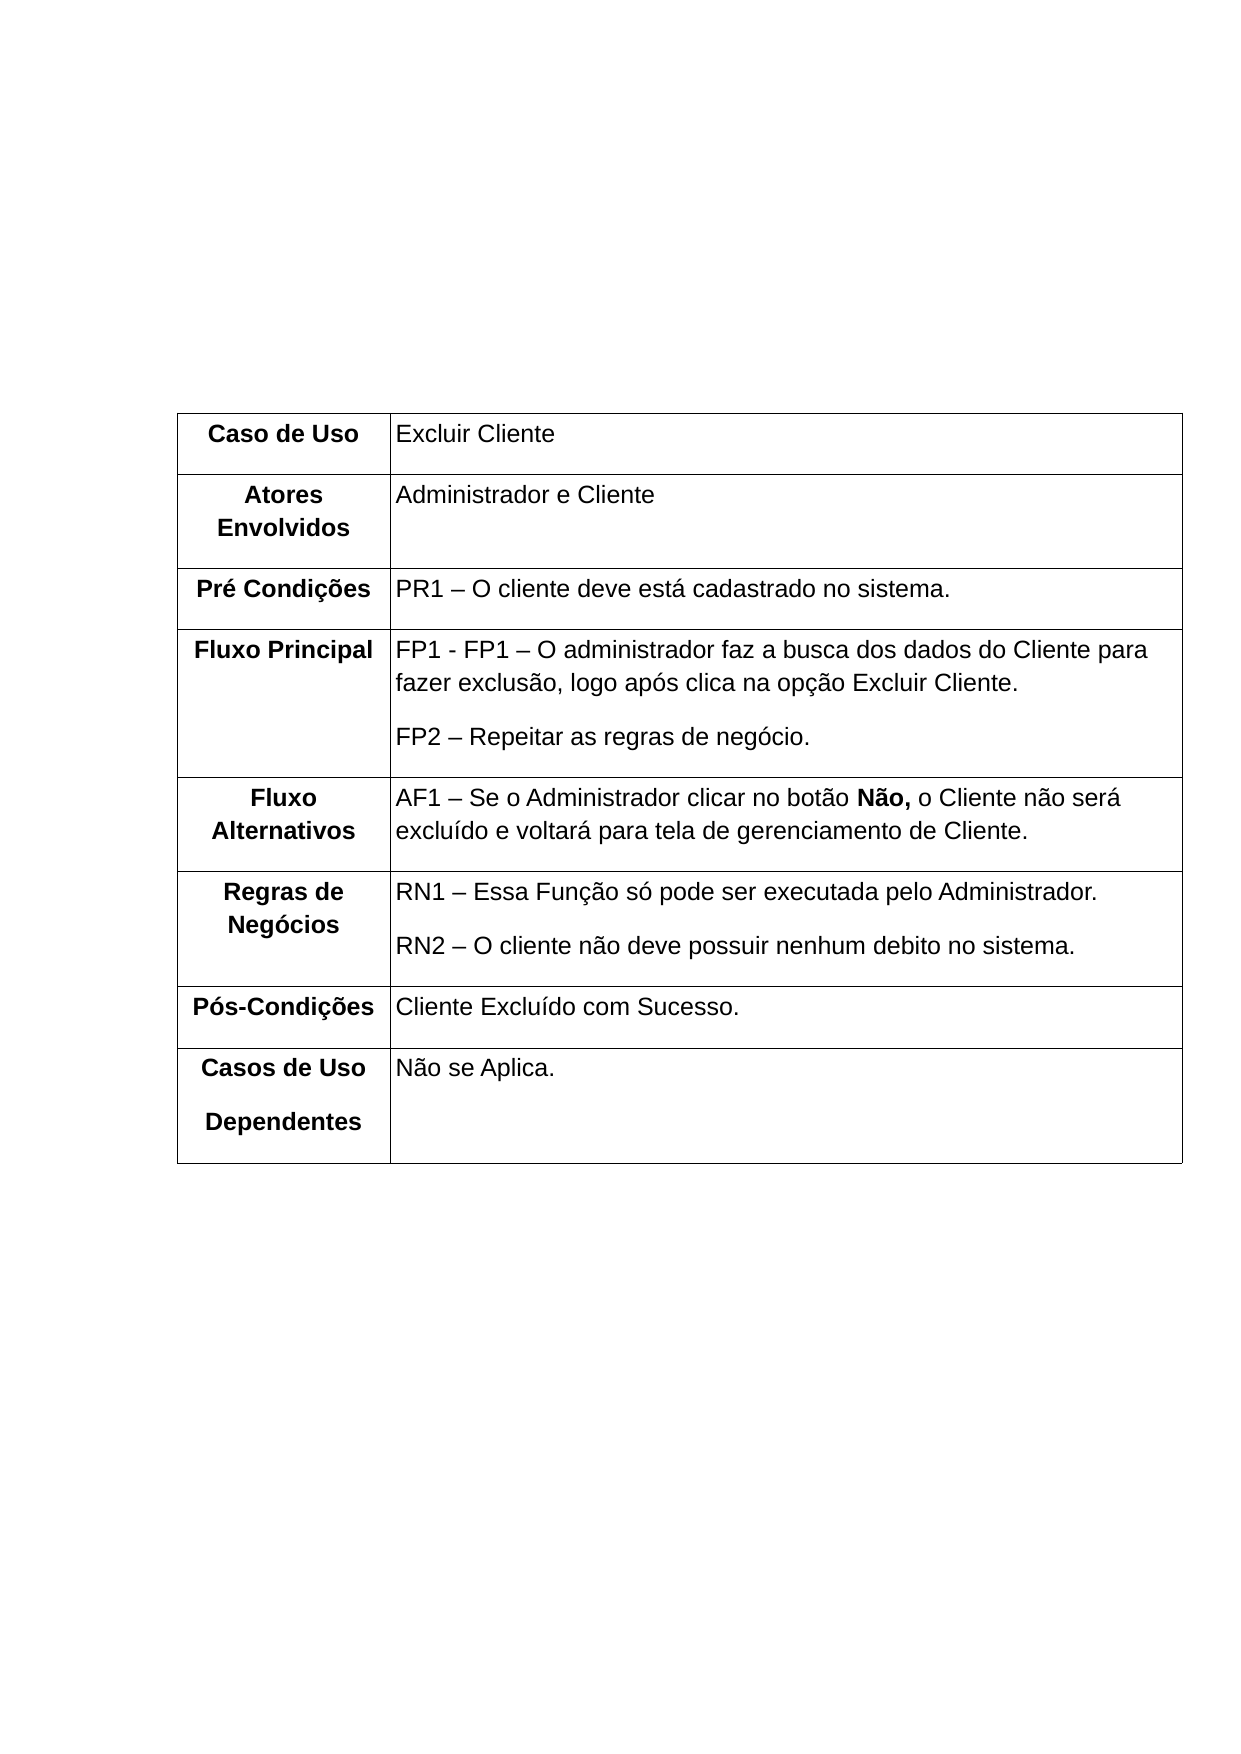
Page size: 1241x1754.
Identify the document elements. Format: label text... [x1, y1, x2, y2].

table_cell Fluxo Principal [178, 630, 390, 777]
table_cell Regras de Negócios [178, 872, 390, 986]
table_cell AF1 – Se o Administrador clicar no botão Não, o Cliente não será excluído e voltará para tela de gerenciamento de Cliente. [391, 778, 1182, 871]
table_cell Não se Aplica. [391, 1049, 1182, 1162]
table_cell Casos de Uso Dependentes [178, 1049, 390, 1162]
table_cell Atores Envolvidos [178, 475, 390, 568]
table_cell Pré Condições [178, 569, 390, 629]
table_cell Pós-Condições [178, 987, 390, 1047]
table_cell Cliente Excluído com Sucesso. [391, 987, 1182, 1047]
table_cell FP1 - FP1 – O administrador faz a busca dos dados do Cliente para fazer exclusão, logo após clica na opção Excluir Cliente. FP2 – Repeitar as regras de negócio. [391, 630, 1182, 777]
table_cell RN1 – Essa Função só pode ser executada pelo Administrador. RN2 – O cliente não deve possuir nenhum debito no sistema. [391, 872, 1182, 986]
table_cell PR1 – O cliente deve está cadastrado no sistema. [391, 569, 1182, 629]
table_header Caso de Uso [178, 414, 390, 474]
table_cell Fluxo Alternativos [178, 778, 390, 871]
table_cell Administrador e Cliente [391, 475, 1182, 568]
table_header Excluir Cliente [391, 414, 1182, 474]
